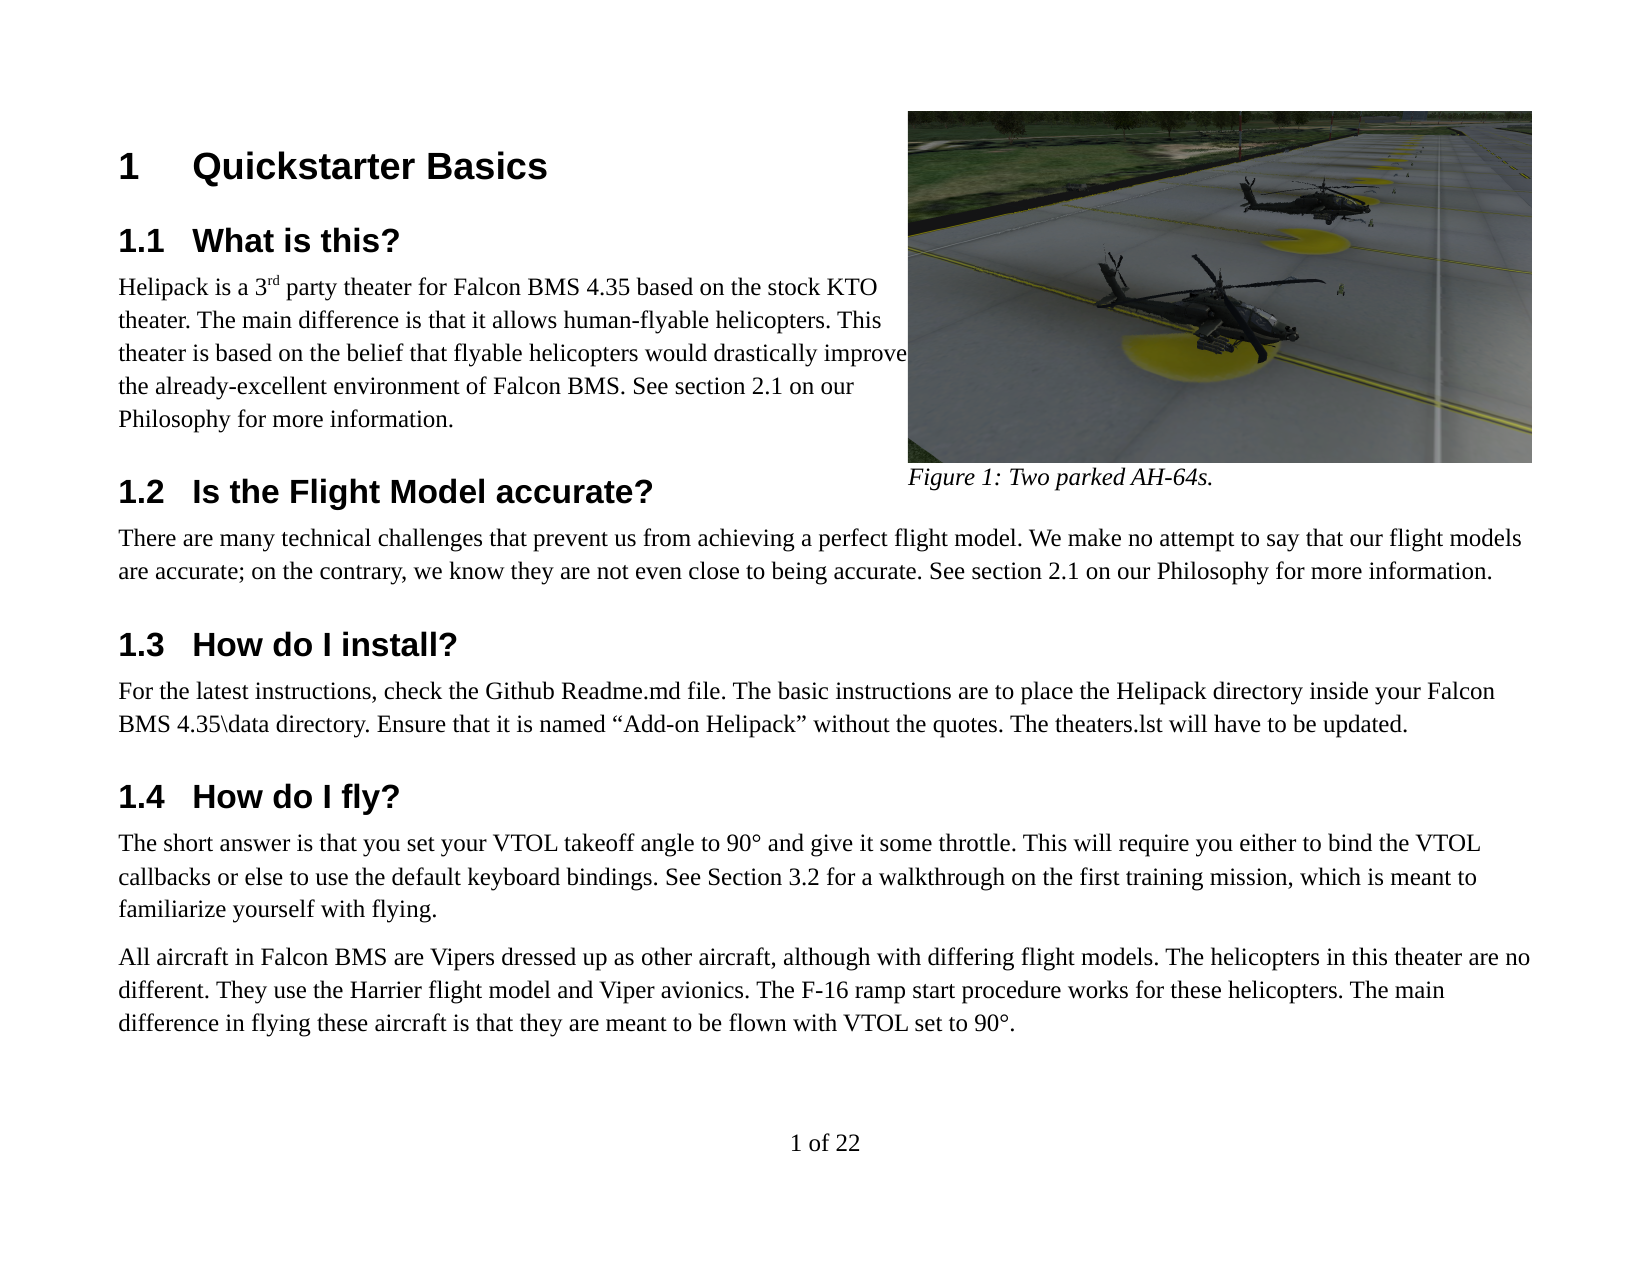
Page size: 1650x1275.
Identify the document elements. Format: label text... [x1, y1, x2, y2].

subtitle How do I fly? [118, 777, 1532, 816]
subtitle What is this? [118, 221, 907, 259]
text Figure 1: Two parked AH-64s. [908, 463, 1532, 491]
text There are many technical challenges that prevent us from achieving a perfect flight model. We make no attempt to say that our flight models are accurate; on the contrary, we know they are not even close to being accurate. See section 2.1 on our Philosophy for more information. [118, 523, 1532, 585]
text The short answer is that you set your VTOL takeoff angle to 90° and give it some throttle. This will require you either to bind the VTOL callbacks or else to use the default keyboard bindings. See Section 3.2 for a walkthrough on the first training mission, which is meant to familiarize yourself with flying. [118, 828, 1532, 923]
text For the latest instructions, check the Github Readme.md file. The basic instructions are to place the Helipack directory inside your Falcon BMS 4.35\data directory. Ensure that it is named “Add-on Helipack” without the quotes. The theaters.lst will have to be updated. [118, 676, 1532, 738]
subtitle How do I install? [118, 625, 1532, 663]
picture [907, 111, 1532, 463]
text All aircraft in Falcon BMS are Vipers dressed up as other aircraft, although with differing flight models. The helicopters in this theater are no different. They use the Harrier flight model and Viper avionics. The F-16 ramp start procedure works for these helicopters. The main difference in flying these aircraft is that they are meant to be flown with VTOL set to 90°. [118, 942, 1532, 1037]
subtitle Quickstarter Basics [118, 143, 907, 187]
text Helipack is a 3rd party theater for Falcon BMS 4.35 based on the stock KTO theater. The main difference is that it allows human-flyable helicopters. This theater is based on the belief that flyable helicopters would drastically improve the already-excellent environment of Falcon BMS. See section 2.1 on our Philosophy for more information. [118, 272, 907, 432]
subtitle Is the Flight Model accurate? [118, 472, 1532, 511]
